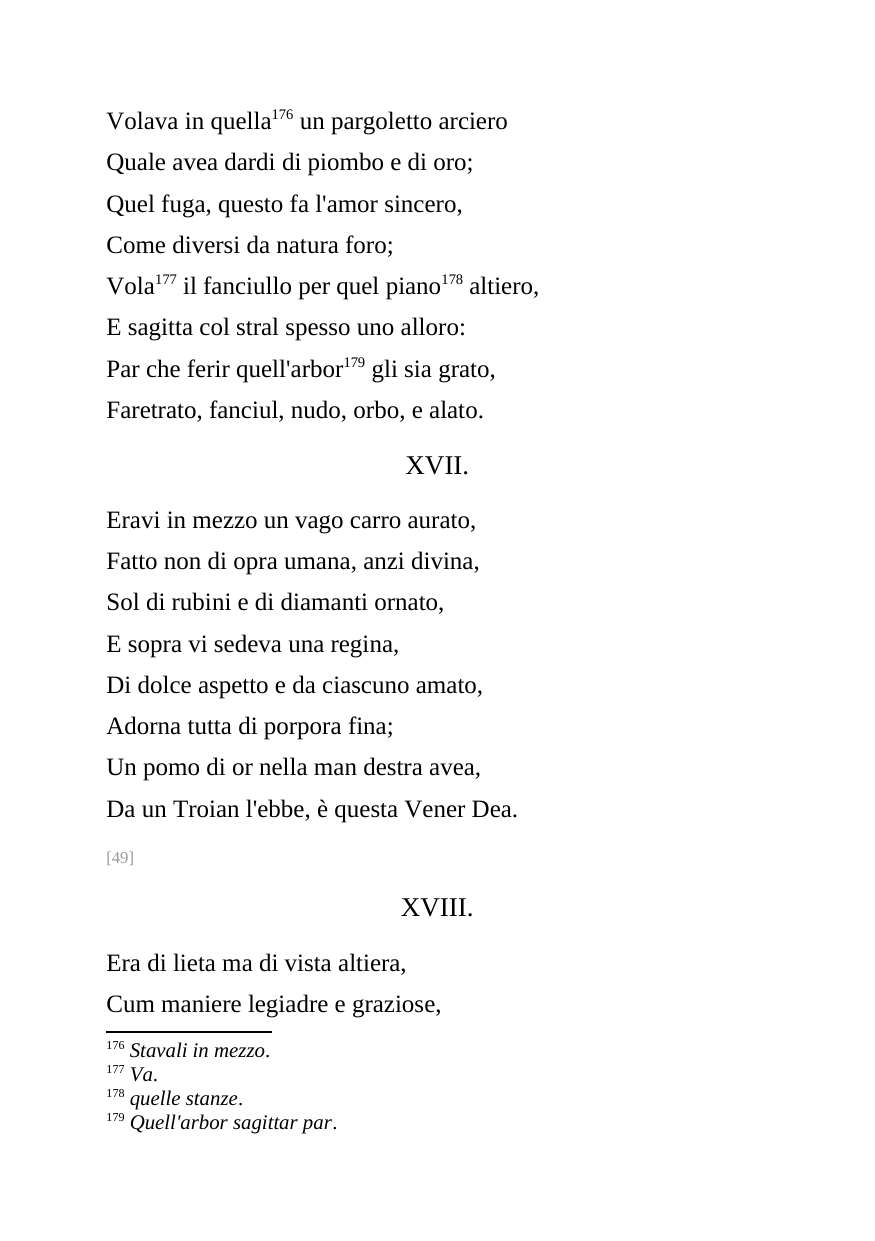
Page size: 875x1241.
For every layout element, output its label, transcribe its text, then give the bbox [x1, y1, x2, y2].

text Adorna tutta di porpora fina; [106, 711, 768, 740]
text Fatto non di opra umana, anzi divina, [106, 546, 768, 575]
text Eravi in mezzo un vago carro aurato, [106, 505, 768, 534]
text Vola il fanciullo per quel piano altiero, [106, 271, 768, 300]
text Stavali in mezzo. [106, 1038, 768, 1062]
title XVIII. [106, 892, 768, 923]
text Par che ferir quell'arbor gli sia grato, [106, 354, 768, 382]
text Sol di rubini e di diamanti ornato, [106, 587, 768, 616]
text Di dolce aspetto e da ciascuno amato, [106, 670, 768, 699]
text E sopra vi sedeva una regina, [106, 629, 768, 657]
text Volava in quella un pargoletto arciero [106, 106, 768, 135]
text Va. [106, 1062, 768, 1086]
text [49] [106, 847, 768, 867]
text Quel fuga, questo fa l'amor sincero, [106, 189, 768, 217]
text Da un Troian l'ebbe, è questa Vener Dea. [106, 794, 768, 822]
text Faretrato, fanciul, nudo, orbo, e alato. [106, 395, 768, 424]
text Quale avea dardi di piombo e di oro; [106, 147, 768, 176]
text E sagitta col stral spesso uno alloro: [106, 312, 768, 341]
text Un pomo di or nella man destra avea, [106, 752, 768, 781]
text Quell'arbor sagittar par. [106, 1110, 768, 1134]
text Cum maniere legiadre e graziose, [106, 989, 768, 1018]
text Come diversi da natura foro; [106, 230, 768, 259]
text quelle stanze. [106, 1086, 768, 1110]
title XVII. [106, 449, 768, 480]
text Era di lieta ma di vista altiera, [106, 948, 768, 976]
